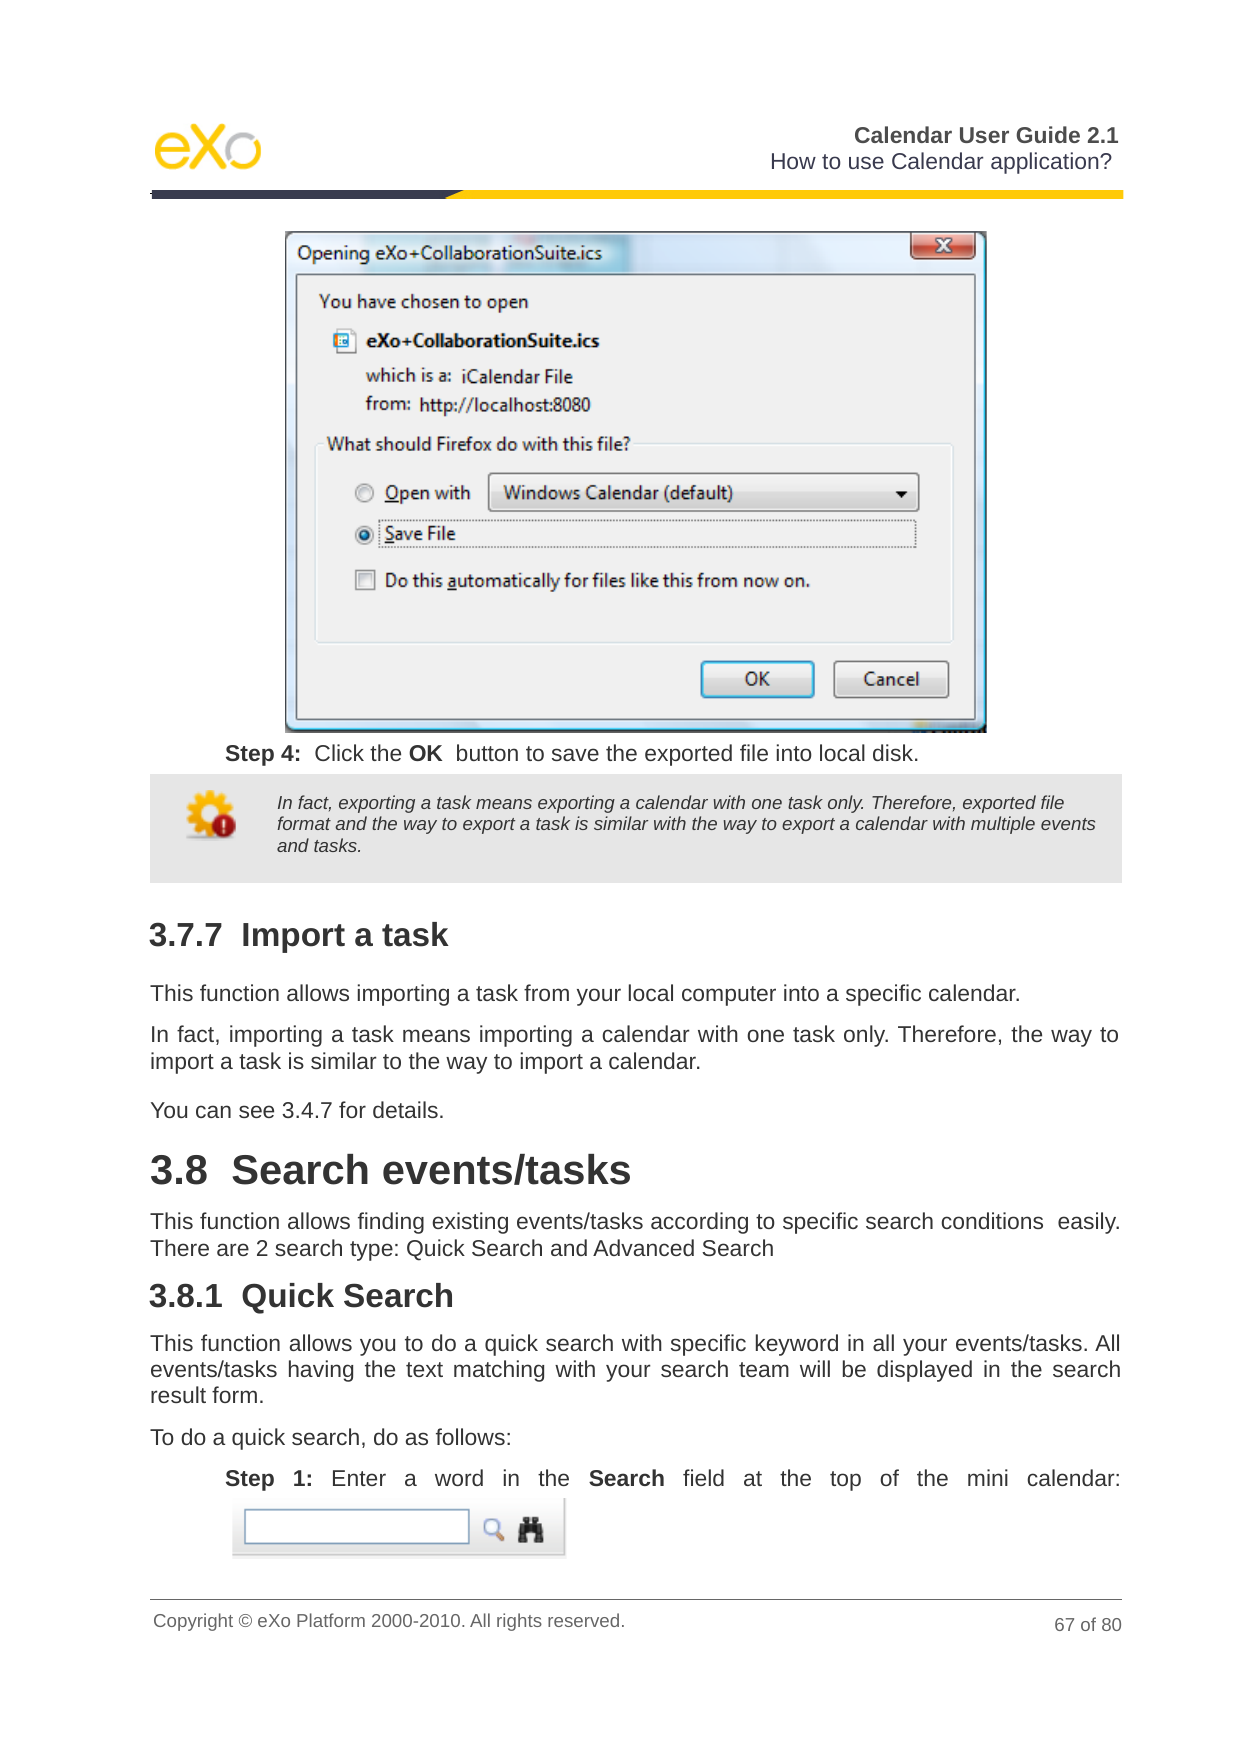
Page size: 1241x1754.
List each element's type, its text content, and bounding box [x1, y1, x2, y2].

text This function allows importing a task from your local computer into a specific calendar. [150, 980, 1122, 1006]
table_header [150, 774, 271, 883]
text This function allows finding existing events/tasks according to specific search conditions easily. There are 2 search type: Quick Search and Advanced Search [150, 1208, 1122, 1261]
text This function allows you to do a quick search with specific keyword in all your events/tasks. All events/tasks having the text matching with your search team will be displayed in the search result form. [150, 1329, 1122, 1408]
subtitle Quick Search [148, 1276, 1122, 1314]
list To do a quick search, do as follows: [112, 1423, 1122, 1450]
subtitle Import a task [148, 915, 1122, 953]
list Step 1: Enter a word in the Search field at the top of the mini calendar: [187, 1465, 1122, 1498]
picture [155, 123, 262, 170]
picture [285, 231, 987, 733]
table_header In fact, exporting a task means exporting a calendar with one task only. Therefore, exported file format and the way to export a task is similar with the way to export a calendar with multiple events and tasks. [271, 774, 1122, 883]
text You can see 3.4.7 for details. [150, 1097, 1122, 1123]
picture [151, 190, 1124, 199]
picture [232, 1498, 567, 1559]
subtitle Search events/tasks [150, 1145, 1122, 1193]
text In fact, importing a task means importing a calendar with one task only. Therefore, the way to import a task is similar to the way to import a calendar. [150, 1021, 1122, 1074]
list Step 4: Click the OK button to save the exported file into local disk. [187, 223, 1122, 766]
picture [185, 790, 236, 841]
